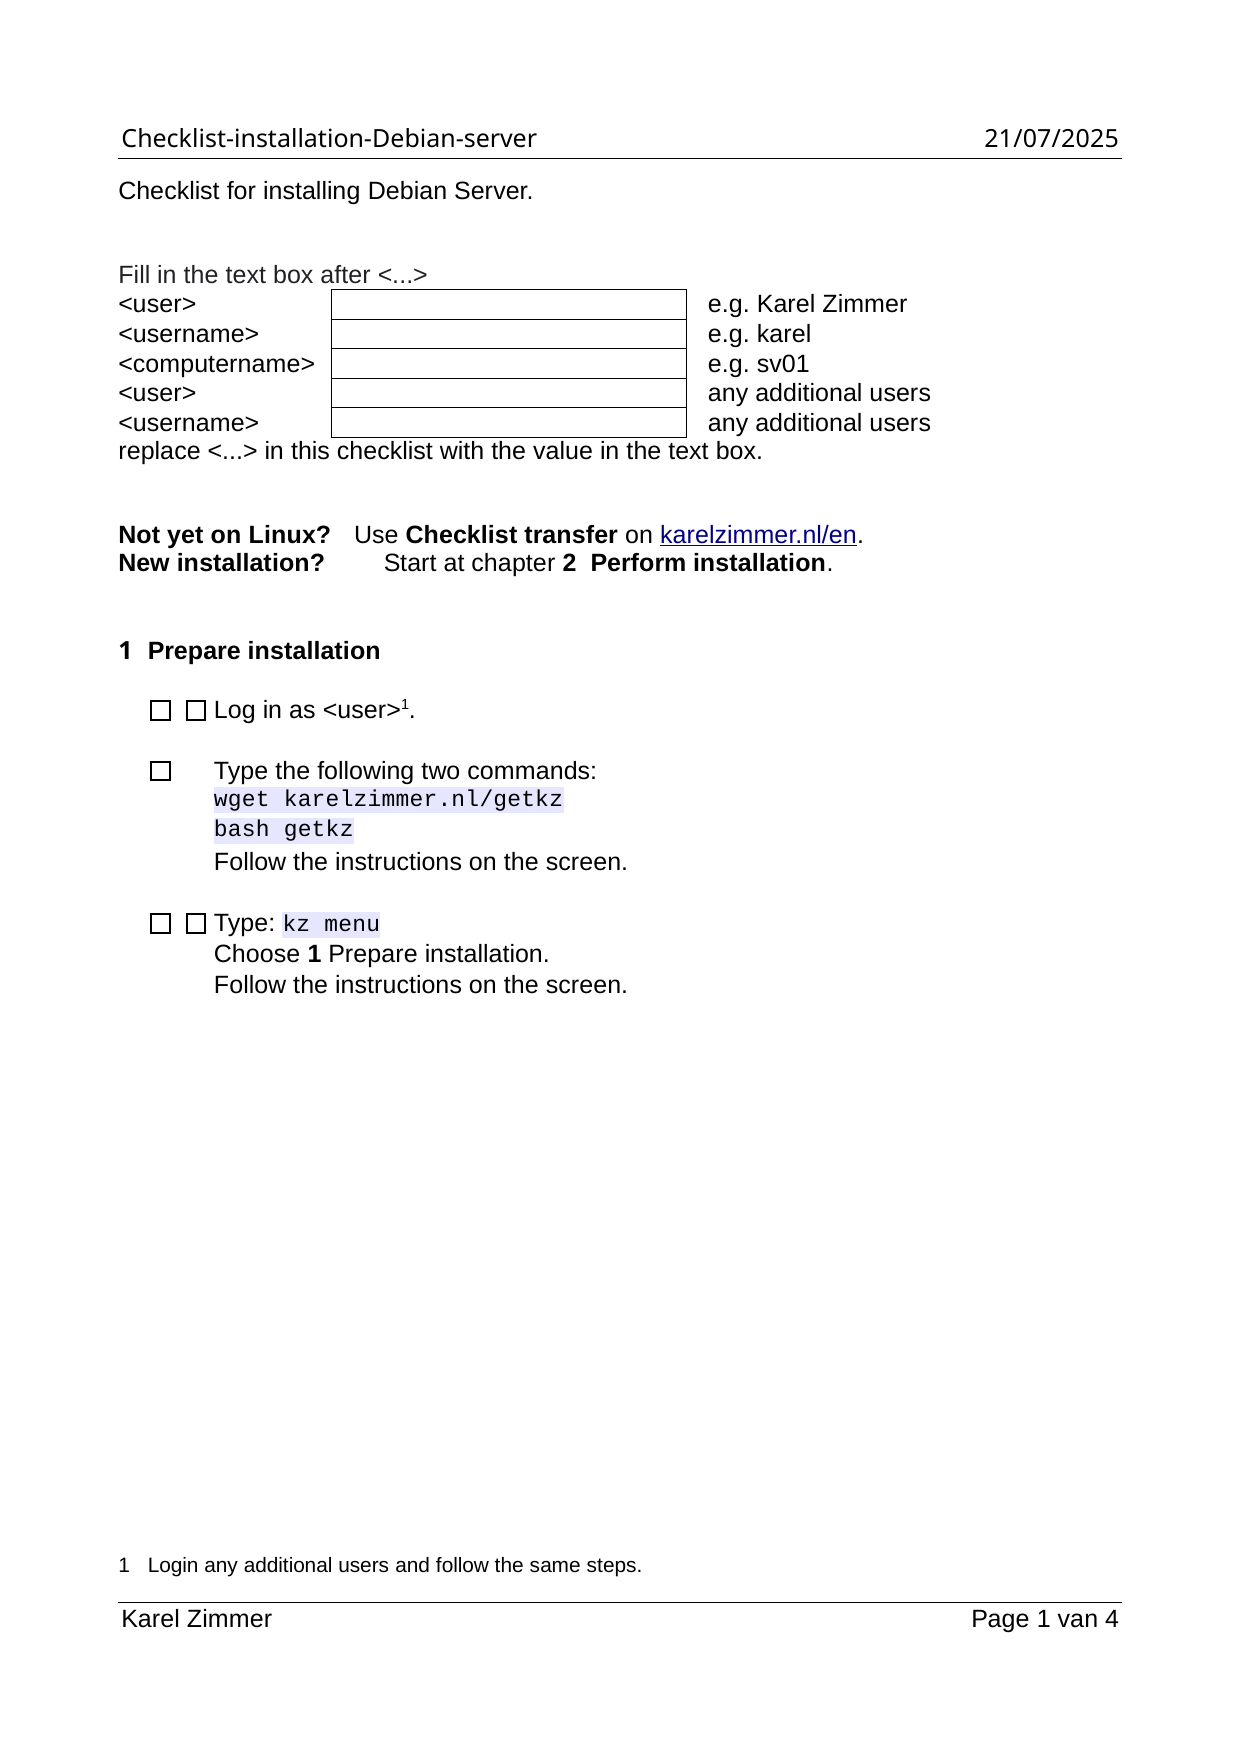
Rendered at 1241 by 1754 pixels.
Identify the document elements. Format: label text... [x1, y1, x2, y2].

table_cell [177, 847, 213, 877]
table_cell Choose 1 Prepare installation. [213, 939, 1122, 969]
table_cell wget karelzimmer.nl/getkz [213, 786, 1122, 816]
text e.g. karel [687, 319, 1122, 348]
table_cell [118, 847, 142, 877]
table_header [118, 695, 142, 726]
table_cell [118, 756, 142, 786]
text any additional users [687, 378, 1122, 407]
table_cell [118, 908, 142, 939]
table_cell [177, 726, 213, 756]
table_cell [213, 726, 1122, 756]
text <user> [118, 378, 331, 407]
table_cell [142, 939, 177, 969]
table_cell Follow the instructions on the screen. [213, 970, 1122, 1000]
table_cell [118, 877, 142, 907]
table_cell [142, 756, 177, 786]
table_cell [213, 877, 1122, 907]
table_cell [118, 786, 142, 816]
table_cell [142, 908, 177, 939]
text Not yet on Linux? Use Checklist transfer on karelzimmer.nl/en. [118, 521, 1122, 549]
table_header [177, 695, 213, 726]
table_cell [177, 970, 213, 1000]
table_cell [118, 726, 142, 756]
text <username> [118, 319, 331, 348]
text any additional users [687, 407, 1122, 437]
table_cell [177, 877, 213, 907]
table_cell Type: kz menu [213, 908, 1122, 939]
table_cell [142, 726, 177, 756]
table_cell [118, 939, 142, 969]
table_cell [177, 786, 213, 816]
table_cell Type the following two commands: [213, 756, 1122, 786]
table_header [142, 695, 177, 726]
table_cell [118, 970, 142, 1000]
table_header Log in as <user>. [213, 695, 1122, 726]
table_cell [142, 786, 177, 816]
text e.g. sv01 [687, 348, 1122, 378]
table_cell [177, 816, 213, 847]
table_cell Follow the instructions on the screen. [213, 847, 1122, 877]
text <username> [118, 407, 331, 437]
text New installation? Start at chapter 2 Perform installation. [118, 549, 1122, 577]
text Checklist for installing Debian Server. [118, 177, 1122, 205]
table_cell [142, 877, 177, 907]
table_cell bash getkz [213, 816, 1122, 847]
table_cell [142, 816, 177, 847]
table_cell [177, 756, 213, 786]
table_cell [118, 816, 142, 847]
text replace <...> in this checklist with the value in the text box. [118, 437, 1122, 465]
table_cell [142, 970, 177, 1000]
table_cell [177, 939, 213, 969]
text <computername> [118, 348, 331, 378]
list Prepare installation [118, 633, 1122, 667]
text <user> [118, 289, 331, 319]
table_cell [142, 847, 177, 877]
table_cell [177, 908, 213, 939]
text Fill in the text box after <...> [118, 261, 1122, 289]
text e.g. Karel Zimmer [687, 289, 1122, 319]
